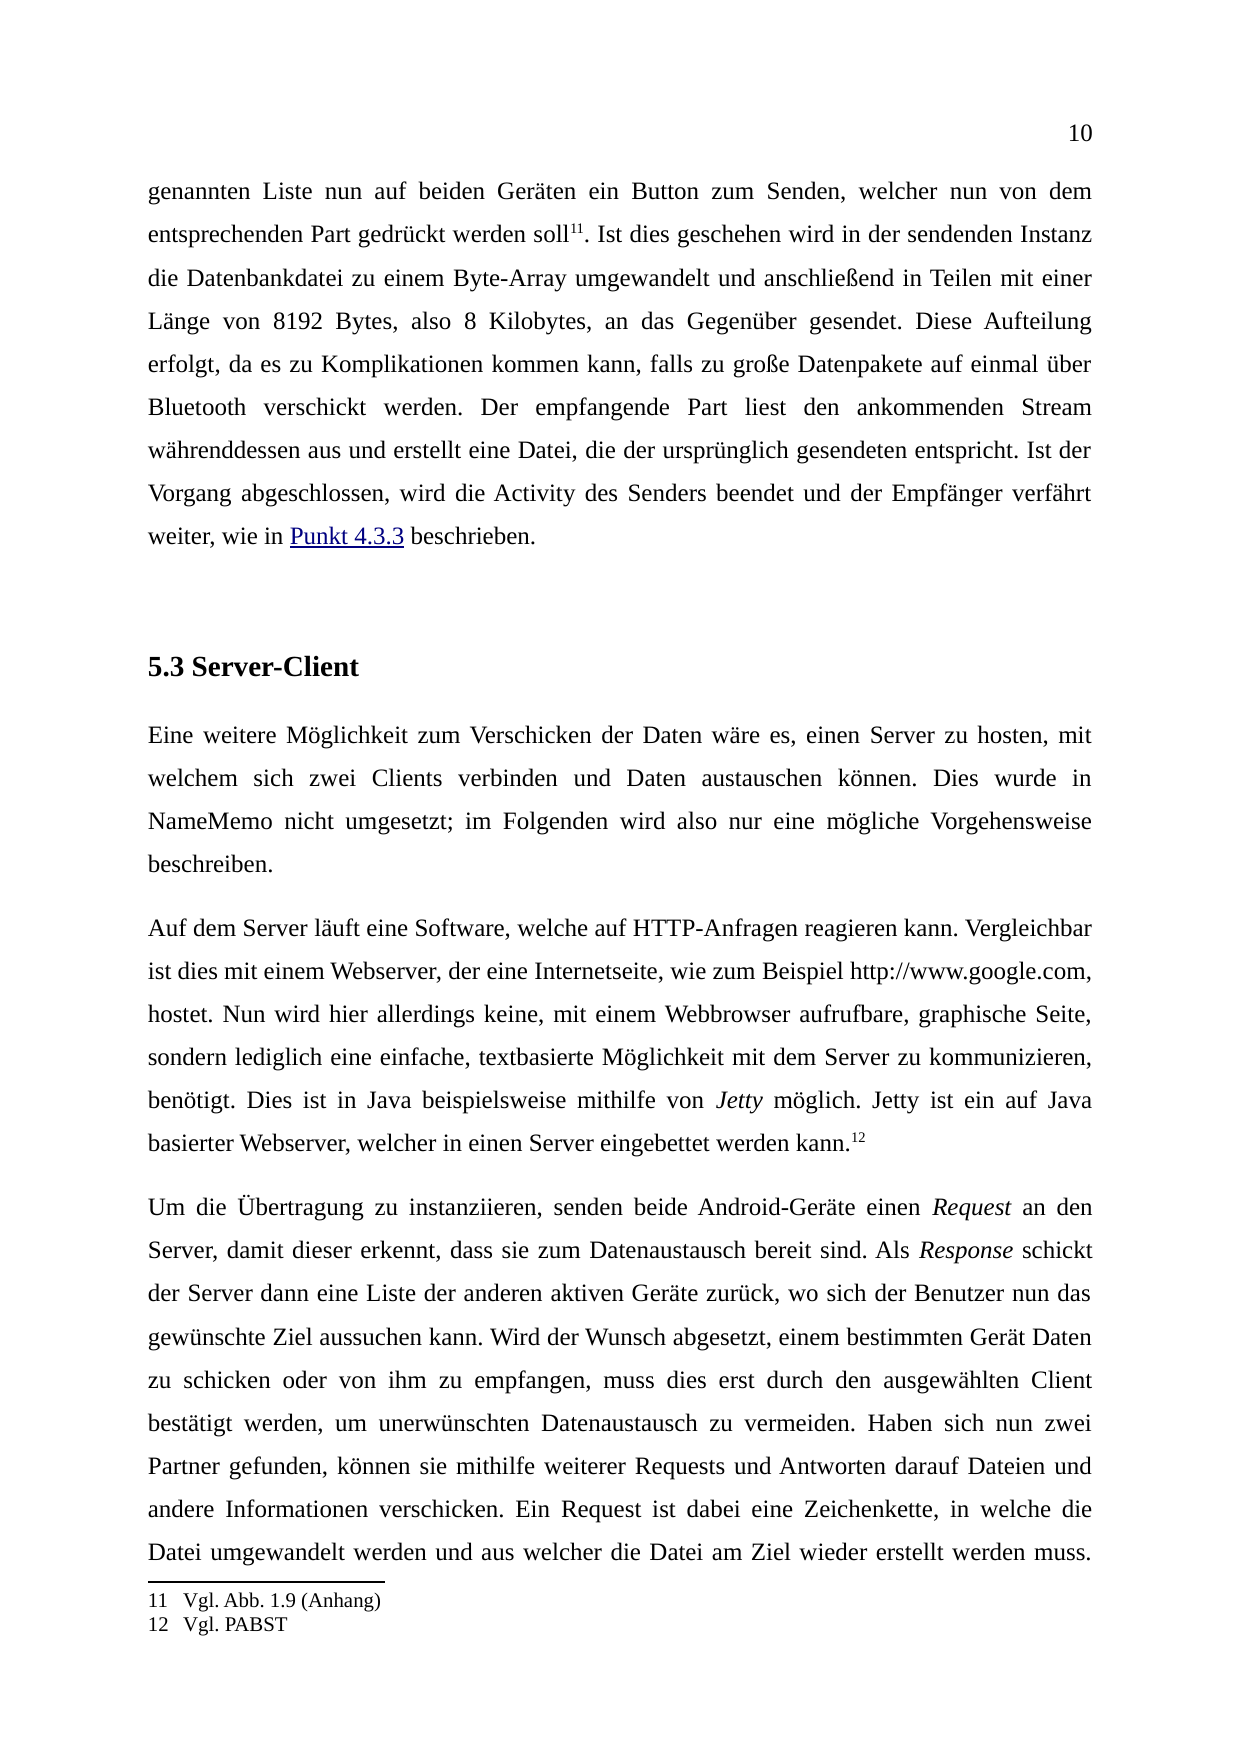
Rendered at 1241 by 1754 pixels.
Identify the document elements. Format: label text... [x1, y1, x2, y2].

text Vgl. PABST [148, 1612, 1093, 1636]
text Vgl. Abb. 1.9 (Anhang) [148, 1588, 1093, 1612]
text Um die Übertragung zu instanziieren, senden beide Android-Geräte einen Request an den Server, damit dieser erkennt, dass sie zum Datenaustausch bereit sind. Als Response schickt der Server dann eine Liste der anderen aktiven Geräte zurück, wo sich der Benutzer nun das gewünschte Ziel aussuchen kann. Wird der Wunsch abgesetzt, einem bestimmten Gerät Daten zu schicken oder von ihm zu empfangen, muss dies erst durch den ausgewählten Client bestätigt werden, um unerwünschten Datenaustausch zu vermeiden. Haben sich nun zwei Partner gefunden, können sie mithilfe weiterer Requests und Antworten darauf Dateien und andere Informationen verschicken. Ein Request ist dabei eine Zeichenkette, in welche die Datei umgewandelt werden und aus welcher die Datei am Ziel wieder erstellt werden muss. [148, 1192, 1093, 1566]
text Eine weitere Möglichkeit zum Verschicken der Daten wäre es, einen Server zu hosten, mit welchem sich zwei Clients verbinden und Daten austauschen können. Dies wurde in NameMemo nicht umgesetzt; im Folgenden wird also nur eine mögliche Vorgehensweise beschreiben. [148, 720, 1093, 878]
subtitle 5.3 Server-Client [148, 649, 1093, 682]
text Auf dem Server läuft eine Software, welche auf HTTP-Anfragen reagieren kann. Vergleichbar ist dies mit einem Webserver, der eine Internetseite, wie zum Beispiel http://www.google.com, hostet. Nun wird hier allerdings keine, mit einem Webbrowser aufrufbare, graphische Seite, sondern lediglich eine einfache, textbasierte Möglichkeit mit dem Server zu kommunizieren, benötigt. Dies ist in Java beispielsweise mithilfe von Jetty möglich. Jetty ist ein auf Java basierter Webserver, welcher in einen Server eingebettet werden kann. [148, 913, 1093, 1157]
text genannten Liste nun auf beiden Geräten ein Button zum Senden, welcher nun von dem entsprechenden Part gedrückt werden soll. Ist dies geschehen wird in der sendenden Instanz die Datenbankdatei zu einem Byte-Array umgewandelt und anschließend in Teilen mit einer Länge von 8192 Bytes, also 8 Kilobytes, an das Gegenüber gesendet. Diese Aufteilung erfolgt, da es zu Komplikationen kommen kann, falls zu große Datenpakete auf einmal über Bluetooth verschickt werden. Der empfangende Part liest den ankommenden Stream währenddessen aus und erstellt eine Datei, die der ursprünglich gesendeten entspricht. Ist der Vorgang abgeschlossen, wird die Activity des Senders beendet und der Empfänger verfährt weiter, wie in Punkt 4.3.3 beschrieben. [148, 176, 1093, 550]
